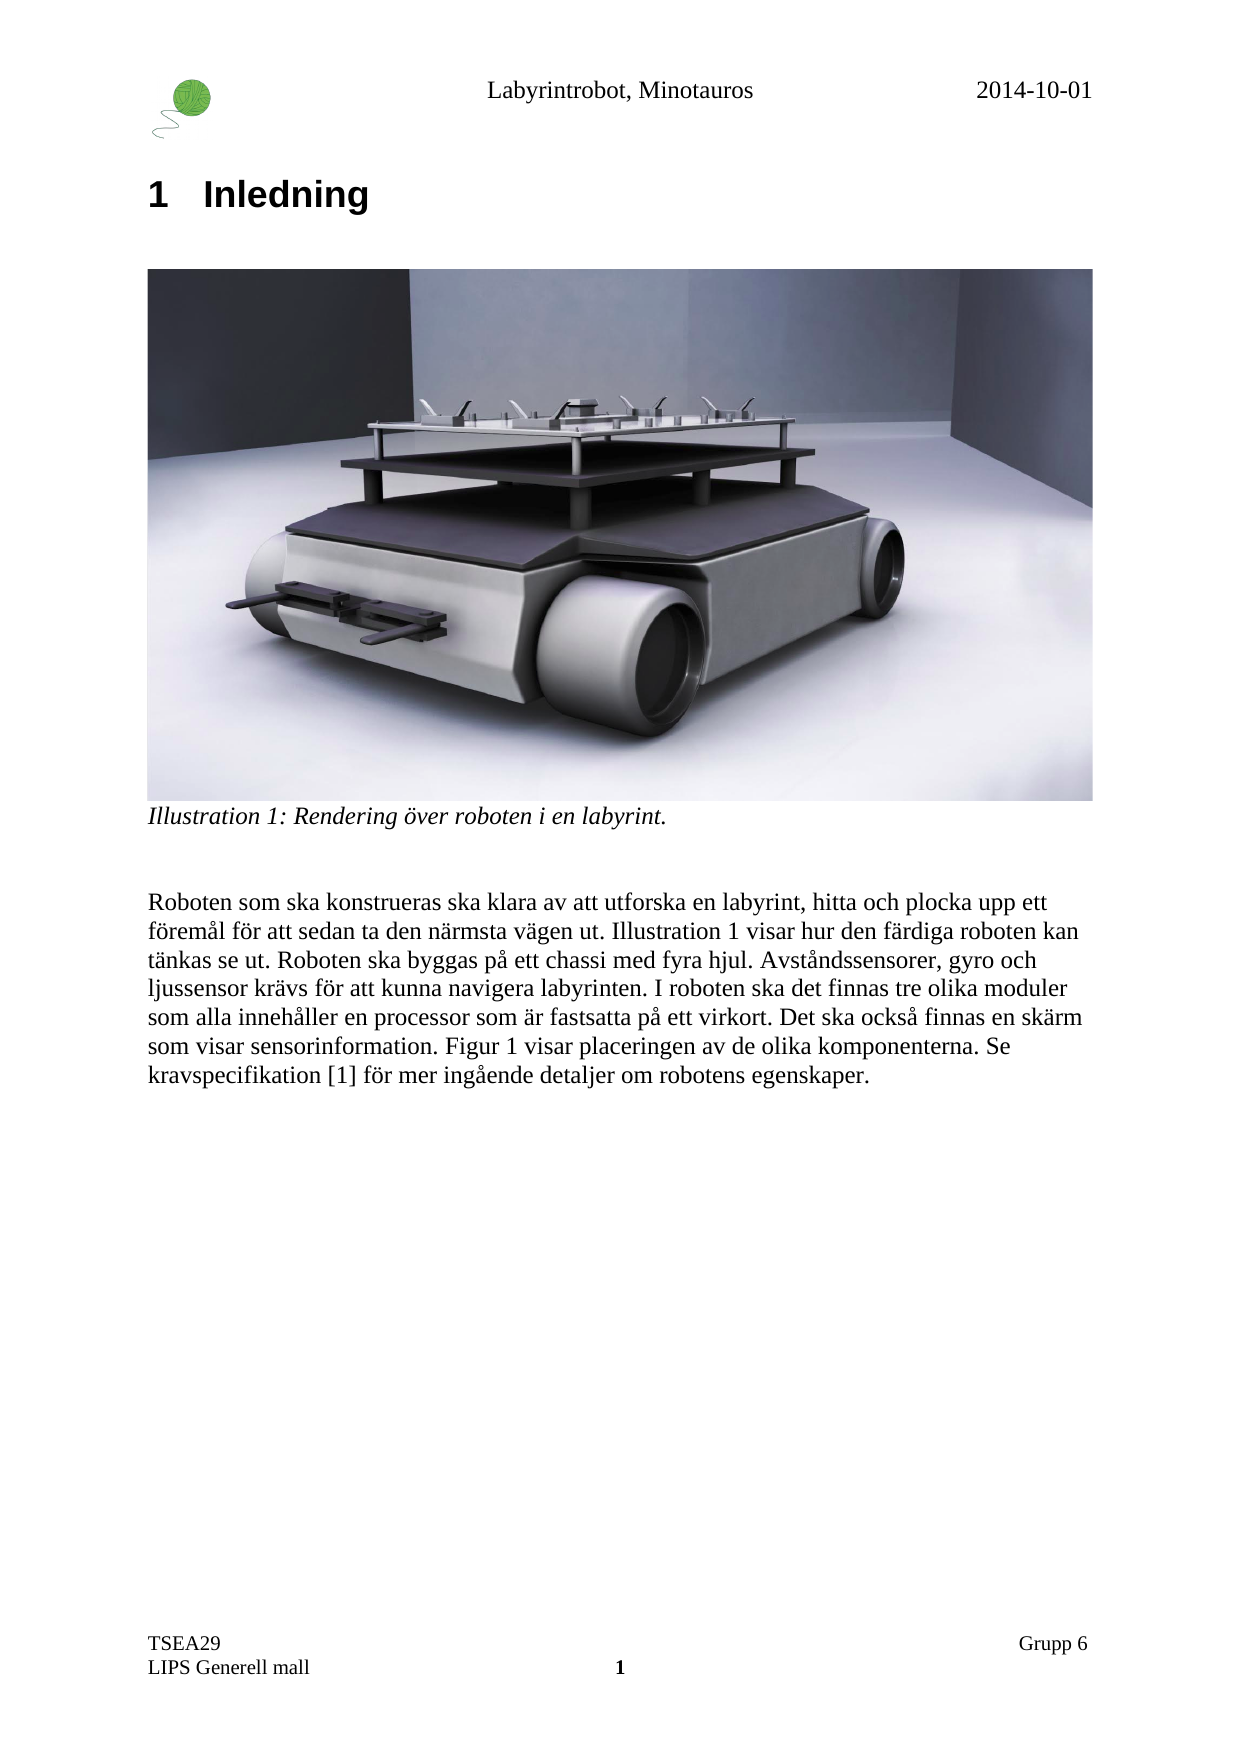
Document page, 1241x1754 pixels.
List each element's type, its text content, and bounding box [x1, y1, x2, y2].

picture [147, 269, 1093, 801]
picture [150, 76, 214, 141]
text Roboten som ska konstrueras ska klara av att utforska en labyrint, hitta och plocka upp ett föremål för att sedan ta den närmsta vägen ut. Illustration 1 visar hur den färdiga roboten kan tänkas se ut. Roboten ska byggas på ett chassi med fyra hjul. Avståndssensorer, gyro och ljussensor krävs för att kunna navigera labyrinten. I roboten ska det finnas tre olika moduler som alla innehåller en processor som är fastsatta på ett virkort. Det ska också finnas en skärm som visar sensorinformation. Figur 1 visar placeringen av de olika komponenterna. Se kravspecifikation [1] för mer ingående detaljer om robotens egenskaper. [148, 887, 1092, 1088]
subtitle Inledning [148, 173, 1092, 216]
text Illustration 1: Rendering över roboten i en labyrint. [148, 801, 1092, 830]
